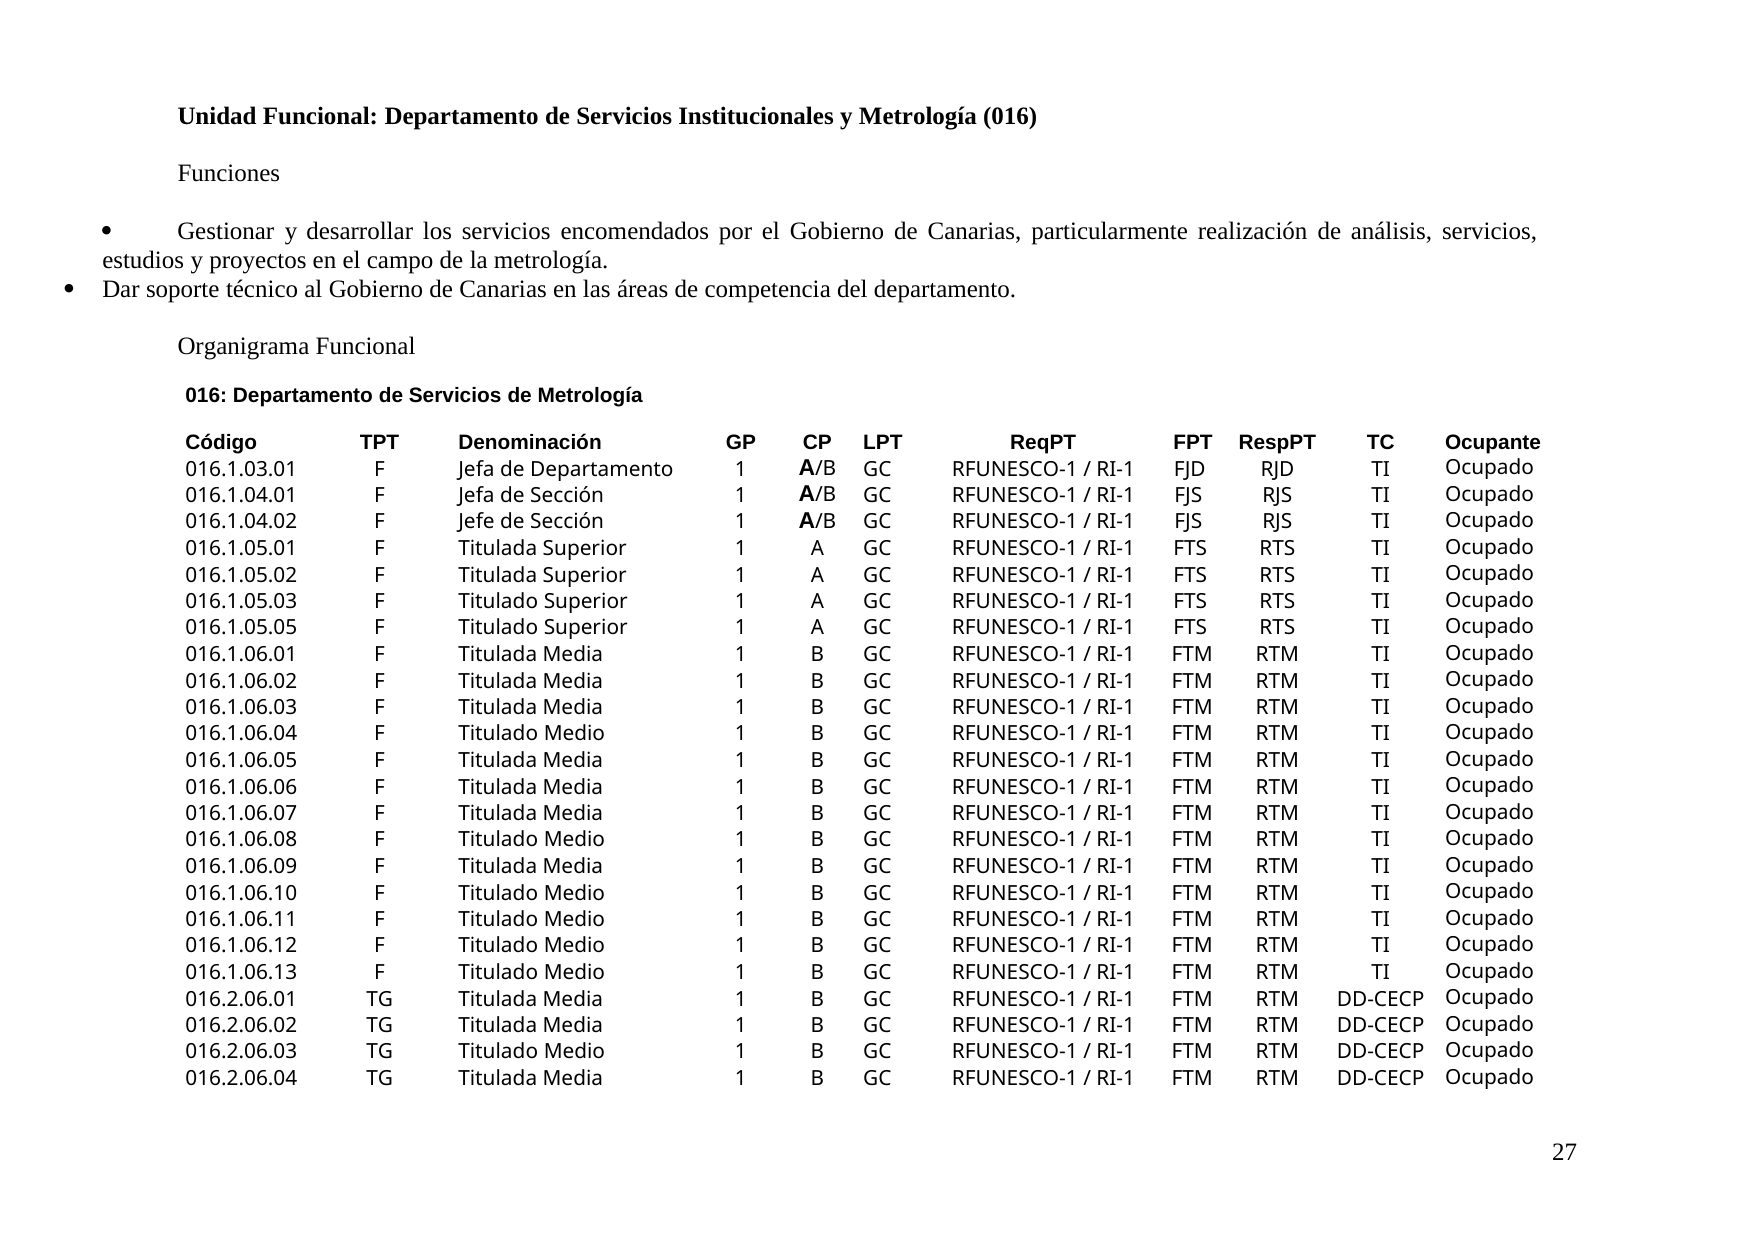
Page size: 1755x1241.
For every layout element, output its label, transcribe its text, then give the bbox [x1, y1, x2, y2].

table_cell 1 [695, 960, 777, 986]
table_cell RTM [1227, 827, 1324, 853]
table_cell TI [1324, 933, 1436, 959]
table_cell TI [1324, 456, 1436, 482]
table_cell Titulado Medio [429, 933, 695, 959]
table_cell TI [1324, 562, 1436, 588]
table_cell 016.1.06.12 [164, 933, 327, 959]
table_cell Ocupado [1436, 1013, 1562, 1039]
table_cell B [778, 668, 849, 694]
table_cell RTM [1227, 641, 1324, 668]
table_cell RJD [1227, 456, 1324, 482]
table_cell 1 [695, 562, 777, 588]
table_cell Código [164, 420, 327, 456]
table_cell Titulado Medio [429, 1039, 695, 1066]
table_cell F [328, 827, 428, 853]
table_cell RFUNESCO-1 / RI-1 [925, 668, 1155, 694]
table_cell RFUNESCO-1 / RI-1 [925, 1039, 1155, 1066]
table_cell Titulada Media [429, 1066, 695, 1092]
table_cell TI [1324, 509, 1436, 535]
table_cell 016.1.05.02 [164, 562, 327, 588]
table_cell GC [849, 748, 925, 774]
table_cell Titulada Media [429, 774, 695, 801]
table_cell 016.1.06.04 [164, 721, 327, 747]
table_cell 1 [695, 721, 777, 747]
table_cell F [328, 456, 428, 482]
table_cell 1 [695, 1013, 777, 1039]
table_cell RFUNESCO-1 / RI-1 [925, 615, 1155, 641]
table_cell 1 [695, 641, 777, 668]
table_cell F [328, 615, 428, 641]
table_cell Ocupado [1436, 774, 1562, 801]
table_cell RFUNESCO-1 / RI-1 [925, 562, 1155, 588]
table_cell F [328, 854, 428, 880]
table_cell Titulada Media [429, 748, 695, 774]
table_cell F [328, 721, 428, 747]
table_cell 1 [695, 774, 777, 801]
table_cell Ocupado [1436, 827, 1562, 853]
table_cell 1 [695, 880, 777, 907]
table_cell TI [1324, 641, 1436, 668]
table_cell 016.2.06.03 [164, 1039, 327, 1066]
table_cell Titulada Superior [429, 562, 695, 588]
table_cell Titulado Medio [429, 960, 695, 986]
table_cell FTM [1155, 668, 1227, 694]
text Organigrama Funcional [177, 331, 1600, 360]
table_cell GC [849, 721, 925, 747]
table_cell B [778, 933, 849, 959]
table_cell TI [1324, 774, 1436, 801]
table_cell 1 [695, 1066, 777, 1092]
table_cell RFUNESCO-1 / RI-1 [925, 509, 1155, 535]
table_cell Ocupado [1436, 1066, 1562, 1092]
table_cell RJS [1227, 509, 1324, 535]
table_cell RFUNESCO-1 / RI-1 [925, 933, 1155, 959]
table_cell 1 [695, 827, 777, 853]
table_cell F [328, 483, 428, 509]
table_cell FTM [1155, 880, 1227, 907]
table_cell 1 [695, 986, 777, 1013]
table_cell Ocupado [1436, 748, 1562, 774]
table_cell Denominación [429, 420, 695, 456]
table_cell F [328, 880, 428, 907]
table_cell F [328, 509, 428, 535]
table_cell RFUNESCO-1 / RI-1 [925, 535, 1155, 562]
table_cell Ocupado [1436, 960, 1562, 986]
table_cell Titulada Media [429, 695, 695, 721]
table_cell 016.1.06.08 [164, 827, 327, 853]
table_cell Titulada Media [429, 986, 695, 1013]
table_cell RFUNESCO-1 / RI-1 [925, 721, 1155, 747]
table_cell GC [849, 907, 925, 933]
table_header 016: Departamento de Servicios de Metrología [164, 384, 1562, 420]
table_cell RTM [1227, 721, 1324, 747]
table_cell 016.1.06.06 [164, 774, 327, 801]
table_cell 1 [695, 483, 777, 509]
table_cell B [778, 721, 849, 747]
table_cell RTM [1227, 801, 1324, 827]
table_cell 016.1.06.13 [164, 960, 327, 986]
table_cell 016.1.06.07 [164, 801, 327, 827]
table_cell TG [328, 1039, 428, 1066]
table_cell FJS [1155, 483, 1227, 509]
table_cell 016.1.03.01 [164, 456, 327, 482]
table_cell B [778, 986, 849, 1013]
table_cell Ocupado [1436, 907, 1562, 933]
table_cell RTM [1227, 695, 1324, 721]
table_cell GC [849, 827, 925, 853]
table_cell A/B [778, 483, 849, 509]
table_cell RFUNESCO-1 / RI-1 [925, 589, 1155, 615]
table_cell FTM [1155, 721, 1227, 747]
table_cell B [778, 960, 849, 986]
table_cell FTM [1155, 907, 1227, 933]
table_cell RTM [1227, 1066, 1324, 1092]
table_cell Ocupado [1436, 615, 1562, 641]
table_cell Ocupado [1436, 589, 1562, 615]
table_cell 016.1.06.11 [164, 907, 327, 933]
table_cell RFUNESCO-1 / RI-1 [925, 695, 1155, 721]
table_cell Ocupado [1436, 535, 1562, 562]
table_cell GC [849, 774, 925, 801]
table_cell A/B [778, 509, 849, 535]
table_cell Titulado Medio [429, 827, 695, 853]
table_cell Ocupado [1436, 562, 1562, 588]
table_cell GC [849, 589, 925, 615]
subtitle Unidad Funcional: Departamento de Servicios Institucionales y Metrología (016) [177, 101, 1600, 130]
table_cell RFUNESCO-1 / RI-1 [925, 827, 1155, 853]
table_cell A [778, 589, 849, 615]
table_cell F [328, 668, 428, 694]
table_cell Titulada Superior [429, 535, 695, 562]
table_cell RTM [1227, 933, 1324, 959]
table_cell 016.2.06.04 [164, 1066, 327, 1092]
table_cell RFUNESCO-1 / RI-1 [925, 641, 1155, 668]
table_cell GC [849, 535, 925, 562]
table_cell 1 [695, 1039, 777, 1066]
table_cell GC [849, 695, 925, 721]
table_cell LPT [849, 420, 925, 456]
table_cell RTM [1227, 748, 1324, 774]
table_cell Ocupado [1436, 695, 1562, 721]
table_cell FTM [1155, 1039, 1227, 1066]
table_cell F [328, 933, 428, 959]
table_cell GP [695, 420, 777, 456]
table_cell TI [1324, 483, 1436, 509]
table_cell TI [1324, 907, 1436, 933]
table_cell RFUNESCO-1 / RI-1 [925, 960, 1155, 986]
table_cell Titulado Medio [429, 907, 695, 933]
table_cell GC [849, 960, 925, 986]
table_cell RFUNESCO-1 / RI-1 [925, 1013, 1155, 1039]
table_cell RTM [1227, 1039, 1324, 1066]
table_cell F [328, 695, 428, 721]
table_cell Ocupado [1436, 854, 1562, 880]
table_cell DD-CECP [1324, 1066, 1436, 1092]
table_cell F [328, 907, 428, 933]
table_cell RFUNESCO-1 / RI-1 [925, 854, 1155, 880]
table_cell Jefa de Departamento [429, 456, 695, 482]
table_cell Ocupante [1436, 420, 1562, 456]
table_cell GC [849, 854, 925, 880]
table_cell GC [849, 986, 925, 1013]
table_cell 016.1.04.02 [164, 509, 327, 535]
table_cell 1 [695, 456, 777, 482]
table_cell TI [1324, 695, 1436, 721]
table_cell FTM [1155, 641, 1227, 668]
table_cell 016.2.06.01 [164, 986, 327, 1013]
table_cell 1 [695, 801, 777, 827]
table_cell TG [328, 986, 428, 1013]
table_cell 016.1.05.01 [164, 535, 327, 562]
table_cell TI [1324, 589, 1436, 615]
table_cell 1 [695, 615, 777, 641]
table_cell Ocupado [1436, 986, 1562, 1013]
table_cell B [778, 1066, 849, 1092]
table_cell RTS [1227, 535, 1324, 562]
table_cell FJD [1155, 456, 1227, 482]
table_cell RTM [1227, 774, 1324, 801]
table_cell FTS [1155, 615, 1227, 641]
table_cell GC [849, 880, 925, 907]
table_cell RTM [1227, 880, 1324, 907]
table_cell RTM [1227, 960, 1324, 986]
table_cell RFUNESCO-1 / RI-1 [925, 1066, 1155, 1092]
table_cell F [328, 562, 428, 588]
table_cell TI [1324, 854, 1436, 880]
table_cell FTM [1155, 774, 1227, 801]
table_cell Titulada Media [429, 854, 695, 880]
table_cell Jefa de Sección [429, 483, 695, 509]
table_cell FTS [1155, 589, 1227, 615]
table_cell A [778, 615, 849, 641]
table_cell RFUNESCO-1 / RI-1 [925, 907, 1155, 933]
table_cell A [778, 562, 849, 588]
table_cell Ocupado [1436, 1039, 1562, 1066]
table_cell RFUNESCO-1 / RI-1 [925, 483, 1155, 509]
table_cell RTM [1227, 668, 1324, 694]
table_cell Ocupado [1436, 641, 1562, 668]
table_cell 1 [695, 589, 777, 615]
table_cell FTS [1155, 562, 1227, 588]
table_cell 1 [695, 907, 777, 933]
table_cell TI [1324, 880, 1436, 907]
table_cell TI [1324, 960, 1436, 986]
table_cell GC [849, 615, 925, 641]
table_cell 016.1.06.02 [164, 668, 327, 694]
table_cell FTM [1155, 748, 1227, 774]
table_cell DD-CECP [1324, 986, 1436, 1013]
table_cell A/B [778, 456, 849, 482]
table_cell TI [1324, 827, 1436, 853]
table_cell B [778, 907, 849, 933]
table_cell Ocupado [1436, 509, 1562, 535]
table_cell GC [849, 801, 925, 827]
table_cell Ocupado [1436, 668, 1562, 694]
table_cell FTM [1155, 1013, 1227, 1039]
table_cell A [778, 535, 849, 562]
table_cell GC [849, 668, 925, 694]
table_cell RTM [1227, 986, 1324, 1013]
list Gestionar y desarrollar los servicios encomendados por el Gobierno de Canarias, particularmente realización de análisis, servicios, estudios y proyectos en el campo de la metrología. [102, 216, 1577, 274]
table_cell FTM [1155, 827, 1227, 853]
table_cell ReqPT [925, 420, 1155, 456]
table_cell RFUNESCO-1 / RI-1 [925, 801, 1155, 827]
table_cell 1 [695, 933, 777, 959]
table_cell 016.1.06.09 [164, 854, 327, 880]
table_cell TI [1324, 615, 1436, 641]
table_cell 1 [695, 509, 777, 535]
table_cell Jefe de Sección [429, 509, 695, 535]
table_cell 1 [695, 854, 777, 880]
table_cell TG [328, 1013, 428, 1039]
table_cell GC [849, 1066, 925, 1092]
table_cell RFUNESCO-1 / RI-1 [925, 748, 1155, 774]
table_cell GC [849, 483, 925, 509]
table_cell RespPT [1227, 420, 1324, 456]
table_cell Titulado Superior [429, 615, 695, 641]
table_cell 1 [695, 535, 777, 562]
table_cell F [328, 960, 428, 986]
table_cell FTM [1155, 986, 1227, 1013]
table_cell B [778, 827, 849, 853]
table_cell Titulado Superior [429, 589, 695, 615]
table_cell 016.1.06.05 [164, 748, 327, 774]
table_cell F [328, 748, 428, 774]
table_cell GC [849, 933, 925, 959]
table_cell TI [1324, 801, 1436, 827]
table_cell TI [1324, 668, 1436, 694]
table_cell Ocupado [1436, 721, 1562, 747]
table_cell Titulada Media [429, 801, 695, 827]
table_cell F [328, 801, 428, 827]
table_cell GC [849, 641, 925, 668]
table_cell 016.1.06.10 [164, 880, 327, 907]
table_cell FTM [1155, 933, 1227, 959]
table_cell GC [849, 1039, 925, 1066]
table_cell Titulada Media [429, 1013, 695, 1039]
table_cell B [778, 1039, 849, 1066]
table_cell RFUNESCO-1 / RI-1 [925, 774, 1155, 801]
table_cell 016.1.04.01 [164, 483, 327, 509]
table_cell B [778, 854, 849, 880]
table_cell FJS [1155, 509, 1227, 535]
table_cell F [328, 589, 428, 615]
table_cell RFUNESCO-1 / RI-1 [925, 456, 1155, 482]
table_cell 016.1.05.05 [164, 615, 327, 641]
table_cell TI [1324, 535, 1436, 562]
table_cell B [778, 880, 849, 907]
table_cell B [778, 748, 849, 774]
table_cell Titulada Media [429, 668, 695, 694]
table_cell DD-CECP [1324, 1039, 1436, 1066]
table_cell RTS [1227, 615, 1324, 641]
table_cell GC [849, 456, 925, 482]
table_cell RFUNESCO-1 / RI-1 [925, 880, 1155, 907]
table_cell GC [849, 562, 925, 588]
table_cell 1 [695, 695, 777, 721]
table_cell B [778, 801, 849, 827]
table_cell Titulado Medio [429, 880, 695, 907]
table_cell FTM [1155, 801, 1227, 827]
table_cell Ocupado [1436, 933, 1562, 959]
table_cell Titulada Media [429, 641, 695, 668]
table_cell B [778, 1013, 849, 1039]
table_cell GC [849, 509, 925, 535]
table_cell GC [849, 1013, 925, 1039]
table_cell F [328, 641, 428, 668]
table_cell Ocupado [1436, 880, 1562, 907]
table_cell TG [328, 1066, 428, 1092]
list Dar soporte técnico al Gobierno de Canarias en las áreas de competencia del departamento. [64, 274, 1600, 303]
table_cell RTM [1227, 907, 1324, 933]
table_cell FTM [1155, 1066, 1227, 1092]
table_cell TPT [328, 420, 428, 456]
table_cell F [328, 774, 428, 801]
table_cell RTM [1227, 1013, 1324, 1039]
table_cell Ocupado [1436, 483, 1562, 509]
table_cell FTM [1155, 854, 1227, 880]
table_cell FTM [1155, 960, 1227, 986]
table_cell B [778, 774, 849, 801]
table_cell Titulado Medio [429, 721, 695, 747]
table_cell RFUNESCO-1 / RI-1 [925, 986, 1155, 1013]
table_cell TI [1324, 748, 1436, 774]
table_cell CP [778, 420, 849, 456]
table_cell TI [1324, 721, 1436, 747]
table_cell 1 [695, 748, 777, 774]
table_cell FTM [1155, 695, 1227, 721]
table_cell TC [1324, 420, 1436, 456]
table_cell 016.1.05.03 [164, 589, 327, 615]
table_cell RTS [1227, 562, 1324, 588]
table_cell 1 [695, 668, 777, 694]
table_cell FPT [1155, 420, 1227, 456]
table_cell B [778, 641, 849, 668]
table_cell RTS [1227, 589, 1324, 615]
table_cell Ocupado [1436, 456, 1562, 482]
table_cell F [328, 535, 428, 562]
table_cell FTS [1155, 535, 1227, 562]
text Funciones [177, 158, 1600, 187]
table_cell 016.2.06.02 [164, 1013, 327, 1039]
table_cell B [778, 695, 849, 721]
table_cell RTM [1227, 854, 1324, 880]
table_cell DD-CECP [1324, 1013, 1436, 1039]
table_cell RJS [1227, 483, 1324, 509]
table_cell 016.1.06.03 [164, 695, 327, 721]
table_cell 016.1.06.01 [164, 641, 327, 668]
table_cell Ocupado [1436, 801, 1562, 827]
